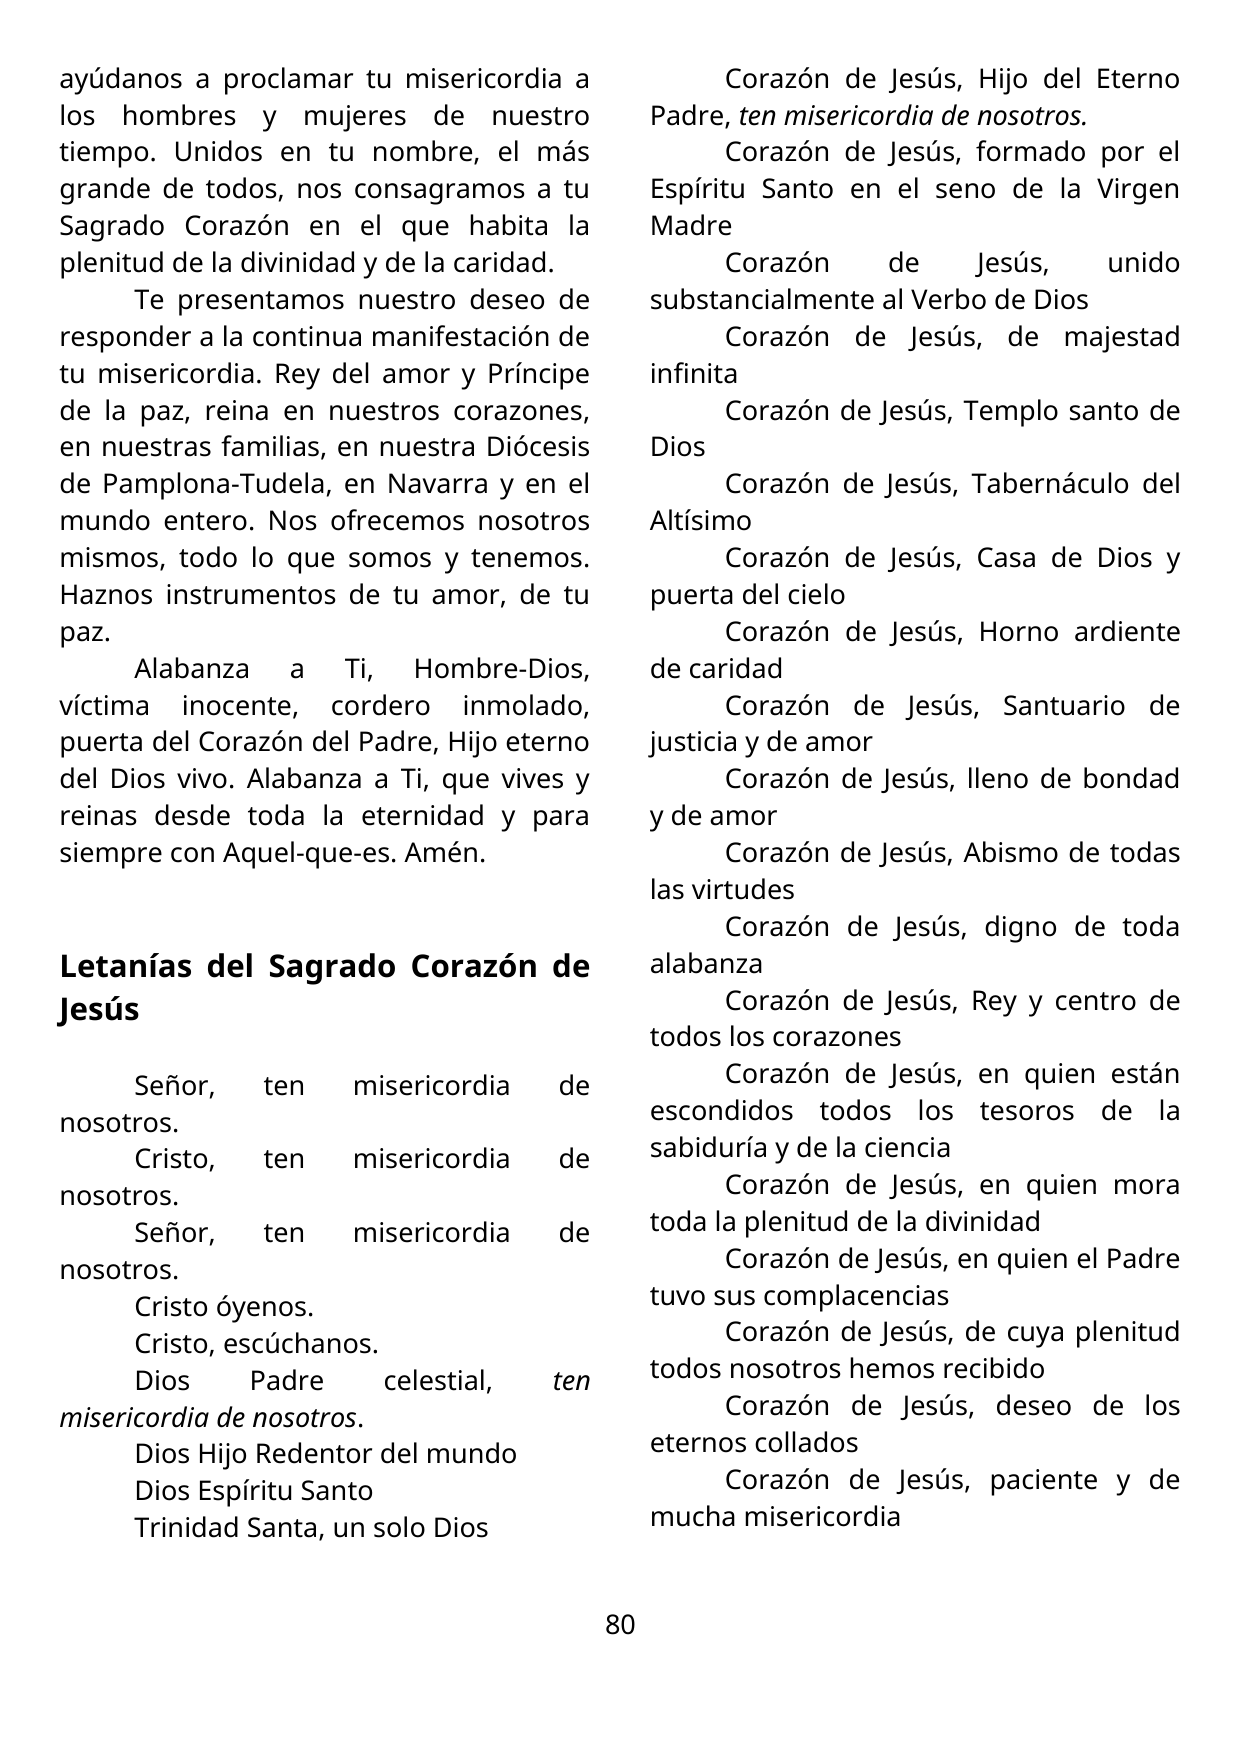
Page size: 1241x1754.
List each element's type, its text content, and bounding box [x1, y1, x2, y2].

subtitle Corazón de Jesús, Casa de Dios y puerta del cielo [649, 538, 1181, 612]
subtitle Corazón de Jesús, Tabernáculo del Altísimo [649, 465, 1181, 538]
subtitle Corazón de Jesús, deseo de los eternos collados [649, 1387, 1181, 1460]
subtitle Dios Espíritu Santo [59, 1472, 591, 1509]
subtitle Corazón de Jesús, Rey y centro de todos los corazones [649, 981, 1181, 1055]
subtitle Corazón de Jesús, digno de toda alabanza [649, 907, 1181, 981]
subtitle Corazón de Jesús, en quien el Padre tuvo sus complacencias [649, 1239, 1181, 1313]
subtitle Corazón de Jesús, Hijo del Eterno Padre, ten misericordia de nosotros. [649, 59, 1181, 133]
subtitle Corazón de Jesús, formado por el Espíritu Santo en el seno de la Virgen Madre [649, 133, 1181, 243]
subtitle Cristo, ten misericordia de nosotros. [59, 1140, 591, 1214]
subtitle Alabanza a Ti, Hombre-Dios, víctima inocente, cordero inmolado, puerta del Corazón del Padre, Hijo eterno del Dios vivo. Alabanza a Ti, que vives y reinas desde toda la eternidad y para siempre con Aquel-que-es. Amén. [59, 649, 591, 870]
subtitle Corazón de Jesús, unido substancialmente al Verbo de Dios [649, 243, 1181, 317]
subtitle Cristo, escúchanos. [59, 1324, 591, 1361]
subtitle Señor, ten misericordia de nosotros. [59, 1214, 591, 1287]
subtitle Corazón de Jesús, en quien mora toda la plenitud de la divinidad [649, 1165, 1181, 1239]
subtitle Señor, ten misericordia de nosotros. [59, 1066, 591, 1140]
subtitle Dios Padre celestial, ten misericordia de nosotros. [59, 1361, 591, 1435]
subtitle Corazón de Jesús, de cuya plenitud todos nosotros hemos recibido [649, 1313, 1181, 1387]
subtitle Corazón de Jesús, en quien están escondidos todos los tesoros de la sabiduría y de la ciencia [649, 1055, 1181, 1165]
subtitle Corazón de Jesús, Abismo de todas las virtudes [649, 833, 1181, 907]
subtitle Cristo óyenos. [59, 1287, 591, 1324]
subtitle Corazón de Jesús, Templo santo de Dios [649, 391, 1181, 465]
subtitle Corazón de Jesús, Santuario de justicia y de amor [649, 686, 1181, 760]
subtitle Corazón de Jesús, de majestad infinita [649, 317, 1181, 391]
subtitle Corazón de Jesús, lleno de bondad y de amor [649, 760, 1181, 833]
subtitle Corazón de Jesús, paciente y de mucha misericordia [649, 1460, 1181, 1534]
subtitle ayúdanos a proclamar tu misericordia a los hombres y mujeres de nuestro tiempo. Unidos en tu nombre, el más grande de todos, nos consagramos a tu Sagrado Corazón en el que habita la plenitud de la divinidad y de la caridad. [59, 59, 591, 280]
subtitle Letanías del Sagrado Corazón de Jesús [59, 944, 591, 1029]
subtitle Trinidad Santa, un solo Dios [59, 1509, 591, 1546]
subtitle Te presentamos nuestro deseo de responder a la continua manifestación de tu misericordia. Rey del amor y Príncipe de la paz, reina en nuestros corazones, en nuestras familias, en nuestra Diócesis de Pamplona-Tudela, en Navarra y en el mundo entero. Nos ofrecemos nosotros mismos, todo lo que somos y tenemos. Haznos instrumentos de tu amor, de tu paz. [59, 280, 591, 649]
subtitle Dios Hijo Redentor del mundo [59, 1435, 591, 1472]
subtitle Corazón de Jesús, Horno ardiente de caridad [649, 612, 1181, 686]
